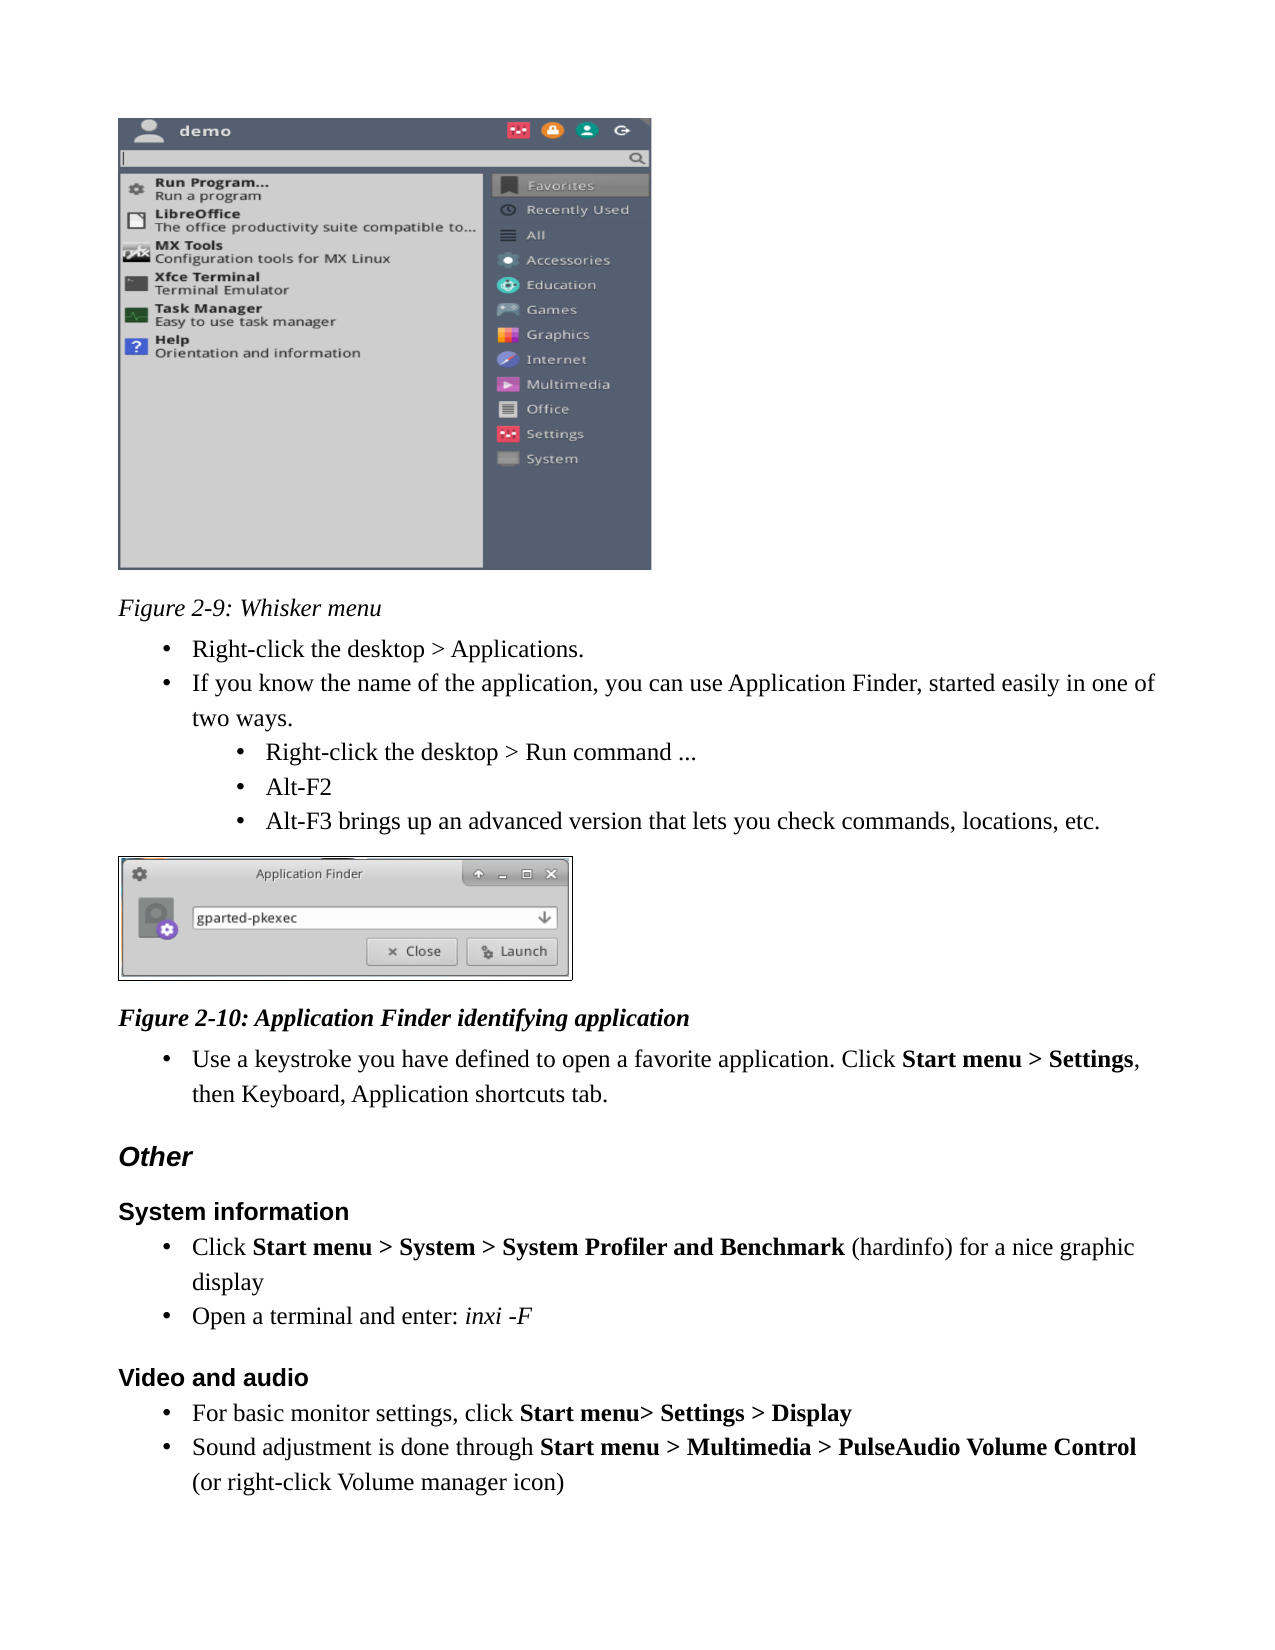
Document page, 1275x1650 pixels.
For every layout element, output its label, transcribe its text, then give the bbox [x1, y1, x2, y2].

list Right-click the desktop > Applications. [162, 634, 1157, 663]
subtitle System information [118, 1197, 1157, 1226]
list Sound adjustment is done through Start menu > Multimedia > PulseAudio Volume Control (or right-click Volume manager icon) [162, 1432, 1157, 1495]
list Alt-F3 brings up an advanced version that lets you check commands, locations, etc. [236, 806, 1157, 835]
list Open a terminal and enter: inxi -F [162, 1301, 1157, 1330]
list Click Start menu > System > System Profiler and Benchmark (hardinfo) for a nice graphic display [162, 1232, 1157, 1296]
list Use a keystroke you have defined to open a favorite application. Click Start menu > Settings, then Keyboard, Application shortcuts tab. [162, 1044, 1157, 1108]
text Figure 2-10: Application Finder identifying application [118, 1003, 1157, 1032]
list For basic monitor settings, click Start menu> Settings > Display [162, 1398, 1157, 1426]
subtitle Video and audio [118, 1363, 1157, 1391]
list Right-click the desktop > Run command ... [236, 737, 1157, 766]
text Figure 2-9: Whisker menu [118, 593, 1157, 622]
list If you know the name of the application, you can use Application Finder, started easily in one of two ways. [162, 668, 1157, 732]
picture [118, 118, 652, 570]
list Alt-F2 [236, 772, 1157, 801]
picture [121, 858, 569, 977]
subtitle Other [118, 1141, 1157, 1172]
